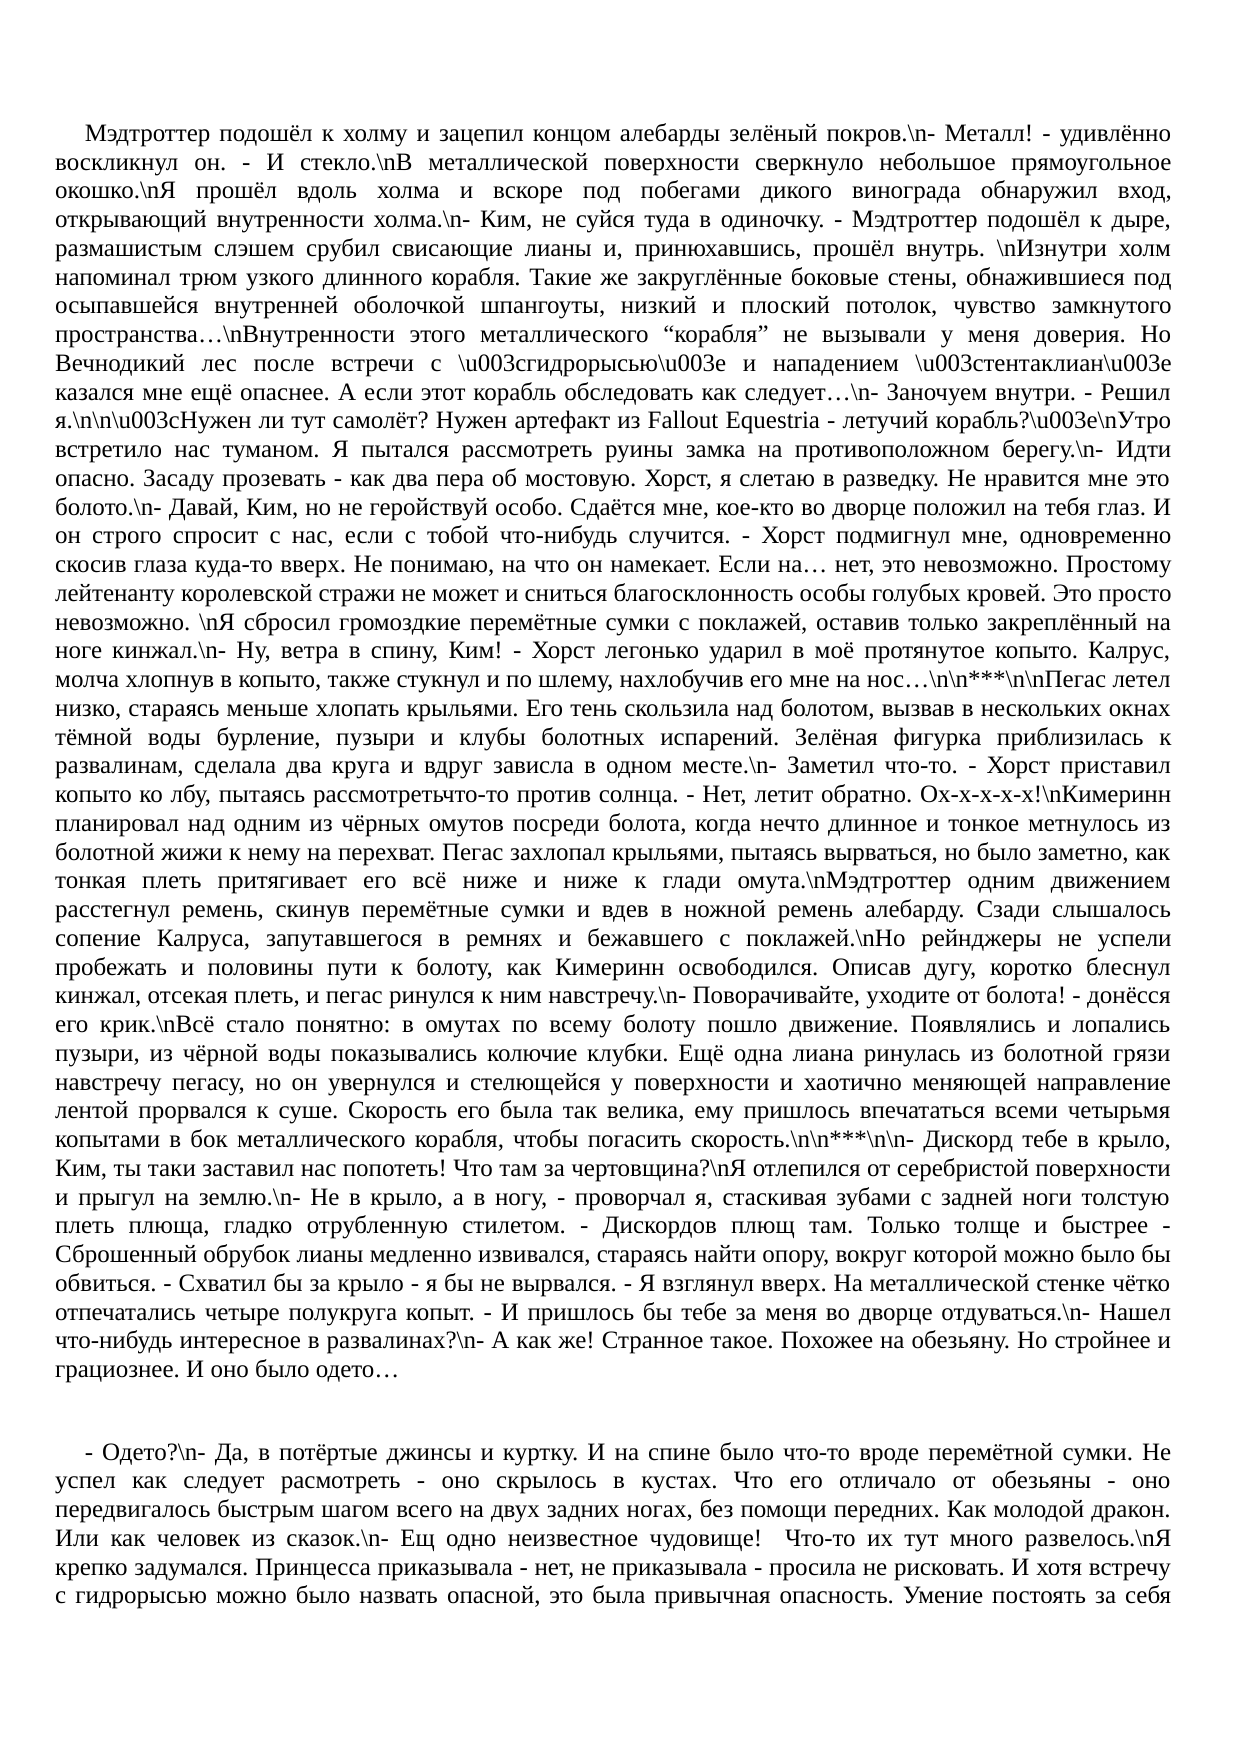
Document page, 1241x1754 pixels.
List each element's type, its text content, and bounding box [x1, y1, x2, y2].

text Мэдтроттер подошёл к холму и зацепил концом алебарды зелёный покров.\n- Металл! - удивлённо воскликнул он. - И стекло.\nВ металлической поверхности сверкнуло небольшое прямоугольное окошко.\nЯ прошёл вдоль холма и вскоре под побегами дикого винограда обнаружил вход, открывающий внутренности холма.\n- Ким, не суйся туда в одиночку. - Мэдтроттер подошёл к дыре, размашистым слэшем срубил свисающие лианы и, принюхавшись, прошёл внутрь. \nИзнутри холм напоминал трюм узкого длинного корабля. Такие же закруглённые боковые стены, обнажившиеся под осыпавшейся внутренней оболочкой шпангоуты, низкий и плоский потолок, чувство замкнутого пространства…\nВнутренности этого металлического “корабля” не вызывали у меня доверия. Но Вечнодикий лес после встречи с \u003cгидрорысью\u003e и нападением \u003cтентаклиан\u003e казался мне ещё опаснее. А если этот корабль обследовать как следует…\n- Заночуем внутри. - Решил я.\n\n\u003cНужен ли тут самолёт? Нужен артефакт из Fallout Equestria - летучий корабль?\u003e\nУтро встретило нас туманом. Я пытался рассмотреть руины замка на противоположном берегу.\n- Идти опасно. Засаду прозевать - как два пера об мостовую. Хорст, я слетаю в разведку. Не нравится мне это болото.\n- Давай, Ким, но не геройствуй особо. Сдаётся мне, кое-кто во дворце положил на тебя глаз. И он строго спросит с нас, если с тобой что-нибудь случится. - Хорст подмигнул мне, одновременно скосив глаза куда-то вверх. Не понимаю, на что он намекает. Если на… нет, это невозможно. Простому лейтенанту королевской стражи не может и сниться благосклонность особы голубых кровей. Это просто невозможно. \nЯ сбросил громоздкие перемётные сумки с поклажей, оставив только закреплённый на ноге кинжал.\n- Ну, ветра в спину, Ким! - Хорст легонько ударил в моё протянутое копыто. Калрус, молча хлопнув в копыто, также стукнул и по шлему, нахлобучив его мне на нос…\n\n***\n\nПегас летел низко, стараясь меньше хлопать крыльями. Его тень скользила над болотом, вызвав в нескольких окнах тёмной воды бурление, пузыри и клубы болотных испарений. Зелёная фигурка приблизилась к развалинам, сделала два круга и вдруг зависла в одном месте.\n- Заметил что-то. - Хорст приставил копыто ко лбу, пытаясь рассмотретьчто-то против солнца. - Нет, летит обратно. Ох-х-х-х-х!\nКимеринн планировал над одним из чёрных омутов посреди болота, когда нечто длинное и тонкое метнулось из болотной жижи к нему на перехват. Пегас захлопал крыльями, пытаясь вырваться, но было заметно, как тонкая плеть притягивает его всё ниже и ниже к глади омута.\nМэдтроттер одним движением расстегнул ремень, скинув перемётные сумки и вдев в ножной ремень алебарду. Сзади слышалось сопение Калруса, запутавшегося в ремнях и бежавшего с поклажей.\nНо рейнджеры не успели пробежать и половины пути к болоту, как Кимеринн освободился. Описав дугу, коротко блеснул кинжал, отсекая плеть, и пегас ринулся к ним навстречу.\n- Поворачивайте, уходите от болота! - донёсся его крик.\nВсё стало понятно: в омутах по всему болоту пошло движение. Появлялись и лопались пузыри, из чёрной воды показывались колючие клубки. Ещё одна лиана ринулась из болотной грязи навстречу пегасу, но он увернулся и стелющейся у поверхности и хаотично меняющей направление лентой прорвался к суше. Скорость его была так велика, ему пришлось впечататься всеми четырьмя копытами в бок металлического корабля, чтобы погасить скорость.\n\n***\n\n- Дискорд тебе в крыло, Ким, ты таки заставил нас попотеть! Что там за чертовщина?\nЯ отлепился от серебристой поверхности и прыгул на землю.\n- Не в крыло, а в ногу, - проворчал я, стаскивая зубами с задней ноги толстую плеть плюща, гладко отрубленную стилетом. - Дискордов плющ там. Только толще и быстрее - Сброшенный обрубок лианы медленно извивался, стараясь найти опору, вокруг которой можно было бы обвиться. - Схватил бы за крыло - я бы не вырвался. - Я взглянул вверх. На металлической стенке чётко отпечатались четыре полукруга копыт. - И пришлось бы тебе за меня во дворце отдуваться.\n- Нашел что-нибудь интересное в развалинах?\n- А как же! Странное такое. Похожее на обезьяну. Но стройнее и грациознее. И оно было одето… [55, 118, 1172, 1383]
text - Одето?\n- Да, в потёртые джинсы и куртку. И на спине было что-то вроде перемётной сумки. Не успел как следует расмотреть - оно скрылось в кустах. Что его отличало от обезьяны - оно передвигалось быстрым шагом всего на двух задних ногах, без помощи передних. Как молодой дракон. Или как человек из сказок.\n- Ещ одно неизвестное чудовище! Что-то их тут много развелось.\nЯ крепко задумался. Принцесса приказывала - нет, не приказывала - просила не рисковать. И хотя встречу с гидрорысью можно было назвать опасной, это была привычная опасность. Умение постоять за себя [55, 1437, 1172, 1609]
